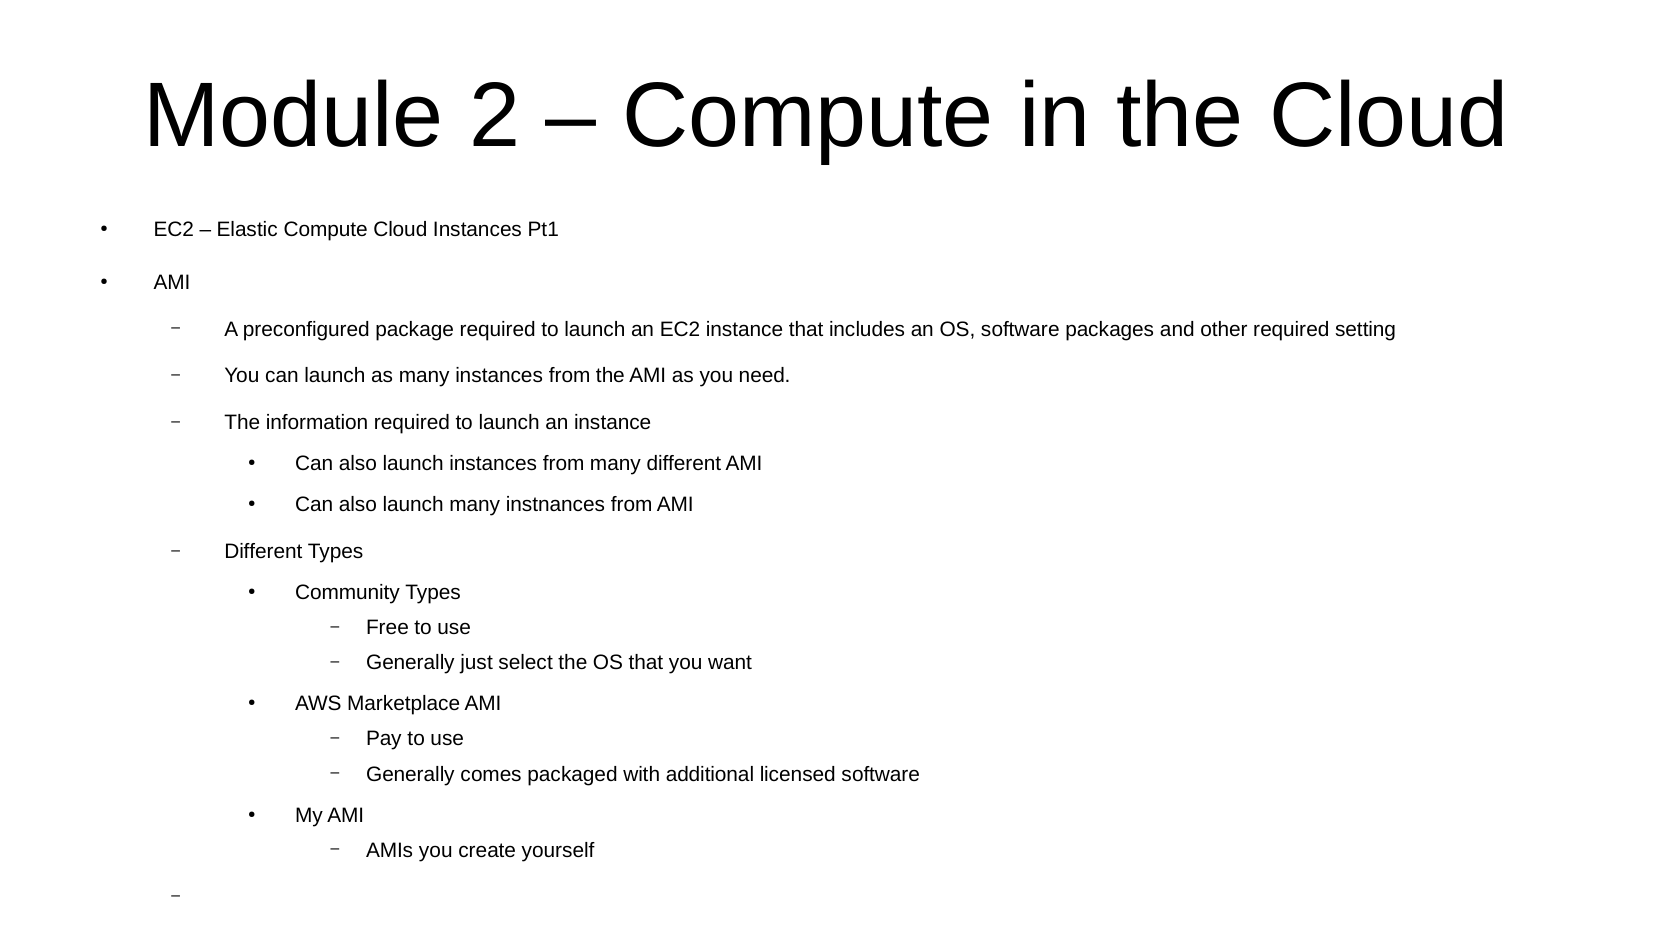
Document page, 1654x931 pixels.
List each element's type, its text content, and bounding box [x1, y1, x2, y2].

list EC2 – Elastic Compute Cloud Instances Pt1 AMI A preconfigured package required to launch an EC2 instance that includes an OS, software packages and other required setting You can launch as many instances from the AMI as you need. The information required to launch an instance Can also launch instances from many different AMI Can also launch many instnances from AMI Different Types Community Types Free to use Generally just select the OS that you want AWS Marketplace AMI Pay to use Generally comes packaged with additional licensed software My AMI AMIs you create yourself [82, 217, 1621, 886]
title Module 2 – Compute in the Cloud [82, 12, 1571, 217]
